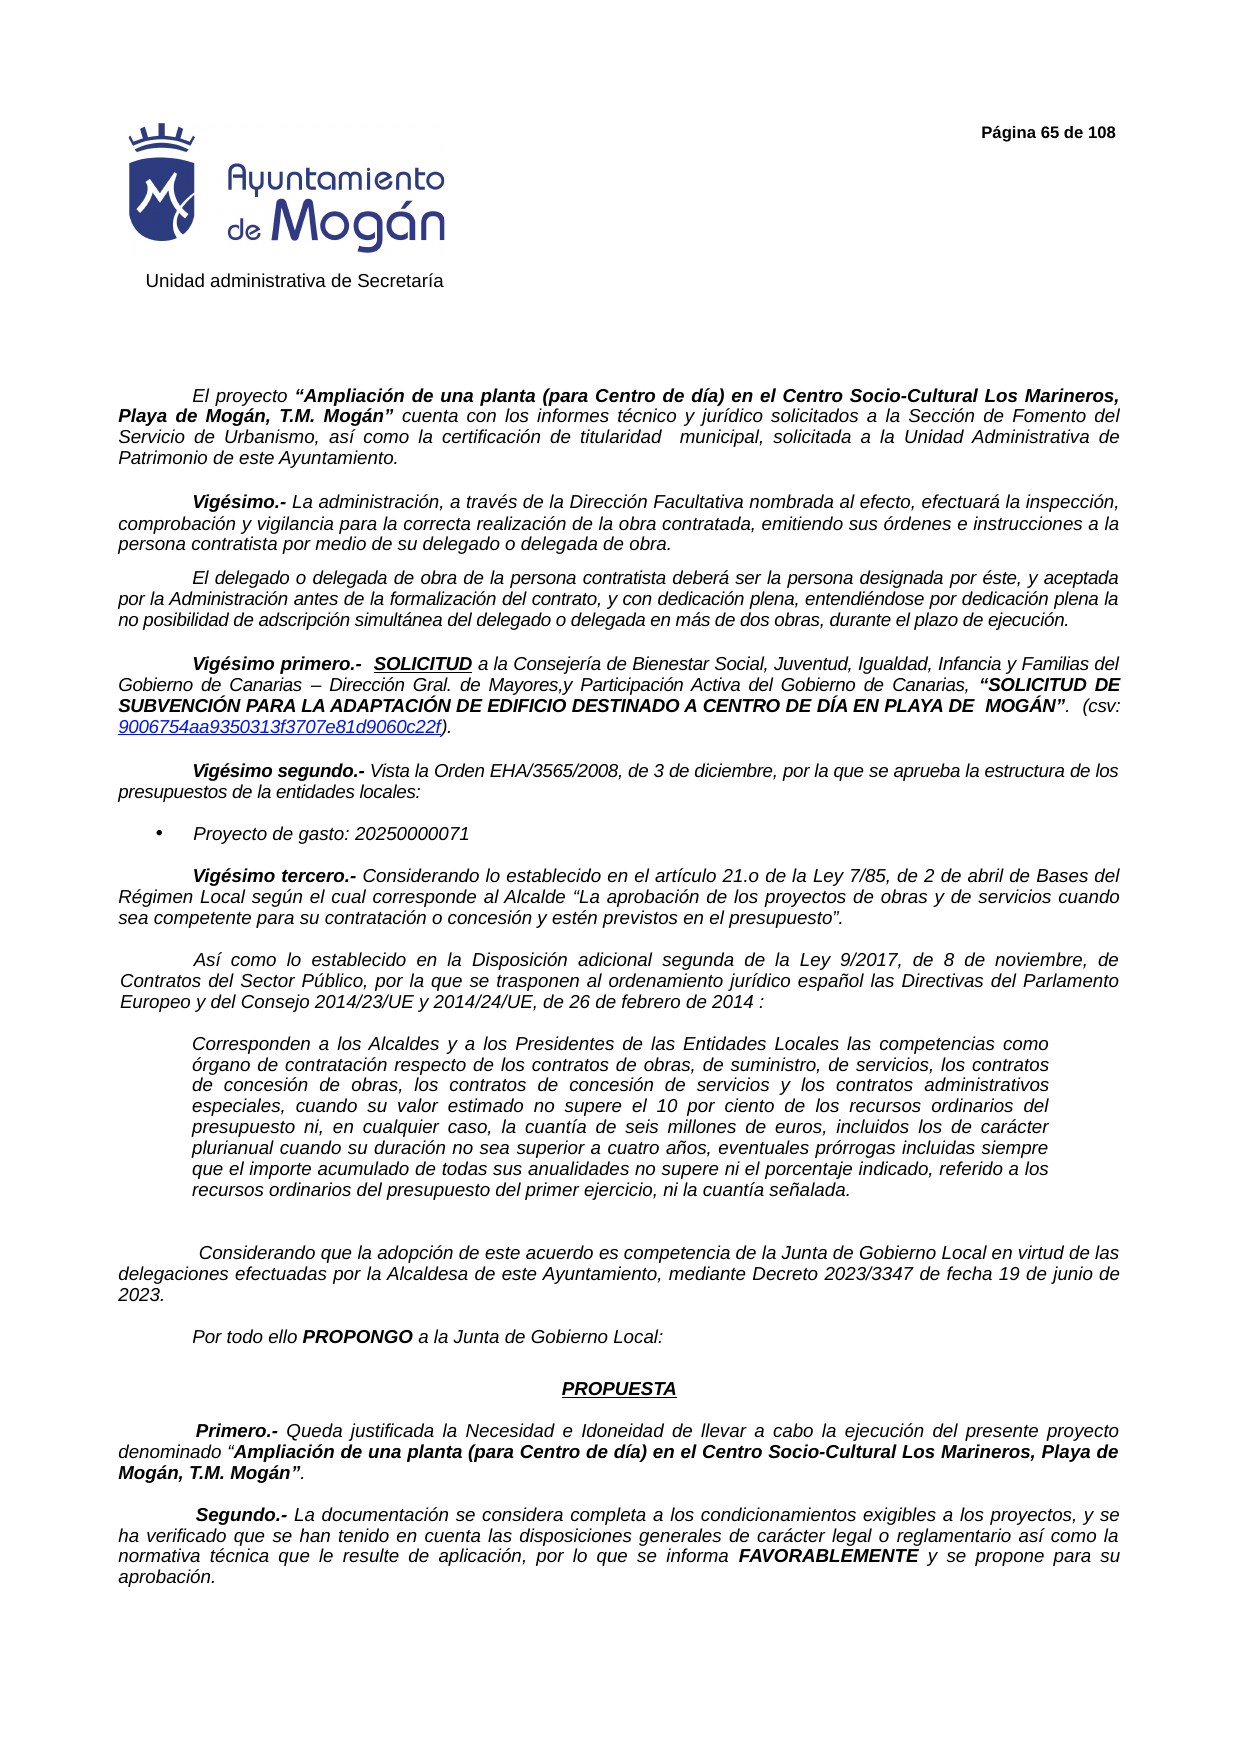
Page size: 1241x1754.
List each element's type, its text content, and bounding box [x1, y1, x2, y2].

text Vigésimo.- La administración, a través de la Dirección Facultativa nombrada al efecto, efectuará la inspección, comprobación y vigilancia para la correcta realización de la obra contratada, emitiendo sus órdenes e instrucciones a la persona contratista por medio de su delegado o delegada de obra. [118, 492, 1122, 555]
text Considerando que la adopción de este acuerdo es competencia de la Junta de Gobierno Local en virtud de las delegaciones efectuadas por la Alcaldesa de este Ayuntamiento, mediante Decreto 2023/3347 de fecha 19 de junio de 2023. [118, 1242, 1122, 1305]
text El delegado o delegada de obra de la persona contratista deberá ser la persona designada por éste, y aceptada por la Administración antes de la formalización del contrato, y con dedicación plena, entendiéndose por dedicación plena la no posibilidad de adscripción simultánea del delegado o delegada en más de dos obras, durante el plazo de ejecución. [118, 567, 1122, 630]
text Vigésimo segundo.- Vista la Orden EHA/3565/2008, de 3 de diciembre, por la que se aprueba la estructura de los presupuestos de la entidades locales: [118, 760, 1121, 802]
text PROPUESTA [118, 1378, 1122, 1399]
text Corresponden a los Alcaldes y a los Presidentes de las Entidades Locales las competencias como órgano de contratación respecto de los contratos de obras, de suministro, de servicios, los contratos de concesión de obras, los contratos de concesión de servicios y los contratos administrativos especiales, cuando su valor estimado no supere el 10 por ciento de los recursos ordinarios del presupuesto ni, en cualquier caso, la cuantía de seis millones de euros, incluidos los de carácter plurianual cuando su duración no sea superior a cuatro años, eventuales prórrogas incluidas siempre que el importe acumulado de todas sus anualidades no supere ni el porcentaje indicado, referido a los recursos ordinarios del presupuesto del primer ejercicio, ni la cuantía señalada. [192, 1033, 1051, 1201]
text Por todo ello PROPONGO a la Junta de Gobierno Local: [118, 1326, 1122, 1347]
text Así como lo establecido en la Disposición adicional segunda de la Ley 9/2017, de 8 de noviembre, de Contratos del Sector Público, por la que se trasponen al ordenamiento jurídico español las Directivas del Parlamento Europeo y del Consejo 2014/23/UE y 2014/24/UE, de 26 de febrero de 2014 : [120, 949, 1122, 1012]
text Primero.- Queda justificada la Necesidad e Idoneidad de llevar a cabo la ejecución del presente proyecto denominado “Ampliación de una planta (para Centro de día) en el Centro Socio-Cultural Los Marineros, Playa de Mogán, T.M. Mogán”. [118, 1420, 1122, 1483]
text Segundo.- La documentación se considera completa a los condicionamientos exigibles a los proyectos, y se ha verificado que se han tenido en cuenta las disposiciones generales de carácter legal o reglamentario así como la normativa técnica que le resulte de aplicación, por lo que se informa FAVORABLEMENTE y se propone para su aprobación. [118, 1504, 1122, 1588]
picture [128, 123, 445, 259]
text Vigésimo tercero.- Considerando lo establecido en el artículo 21.o de la Ley 7/85, de 2 de abril de Bases del Régimen Local según el cual corresponde al Alcalde “La aprobación de los proyectos de obras y de servicios cuando sea competente para su contratación o concesión y estén previstos en el presupuesto”. [118, 866, 1122, 928]
text El proyecto “Ampliación de una planta (para Centro de día) en el Centro Socio-Cultural Los Marineros, Playa de Mogán, T.M. Mogán” cuenta con los informes técnico y jurídico solicitados a la Sección de Fomento del Servicio de Urbanismo, así como la certificación de titularidad municipal, solicitada a la Unidad Administrativa de Patrimonio de este Ayuntamiento. [118, 385, 1122, 469]
list Proyecto de gasto: 20250000071 [156, 823, 1122, 844]
text Vigésimo primero.- SOLICITUD a la Consejería de Bienestar Social, Juventud, Igualdad, Infancia y Familias del Gobierno de Canarias – Dirección Gral. de Mayores,y Participación Activa del Gobierno de Canarias, “SOLICITUD DE SUBVENCIÓN PARA LA ADAPTACIÓN DE EDIFICIO DESTINADO A CENTRO DE DÍA EN PLAYA DE MOGÁN”. (csv: 9006754aa9350313f3707e81d9060c22f). [118, 653, 1122, 737]
